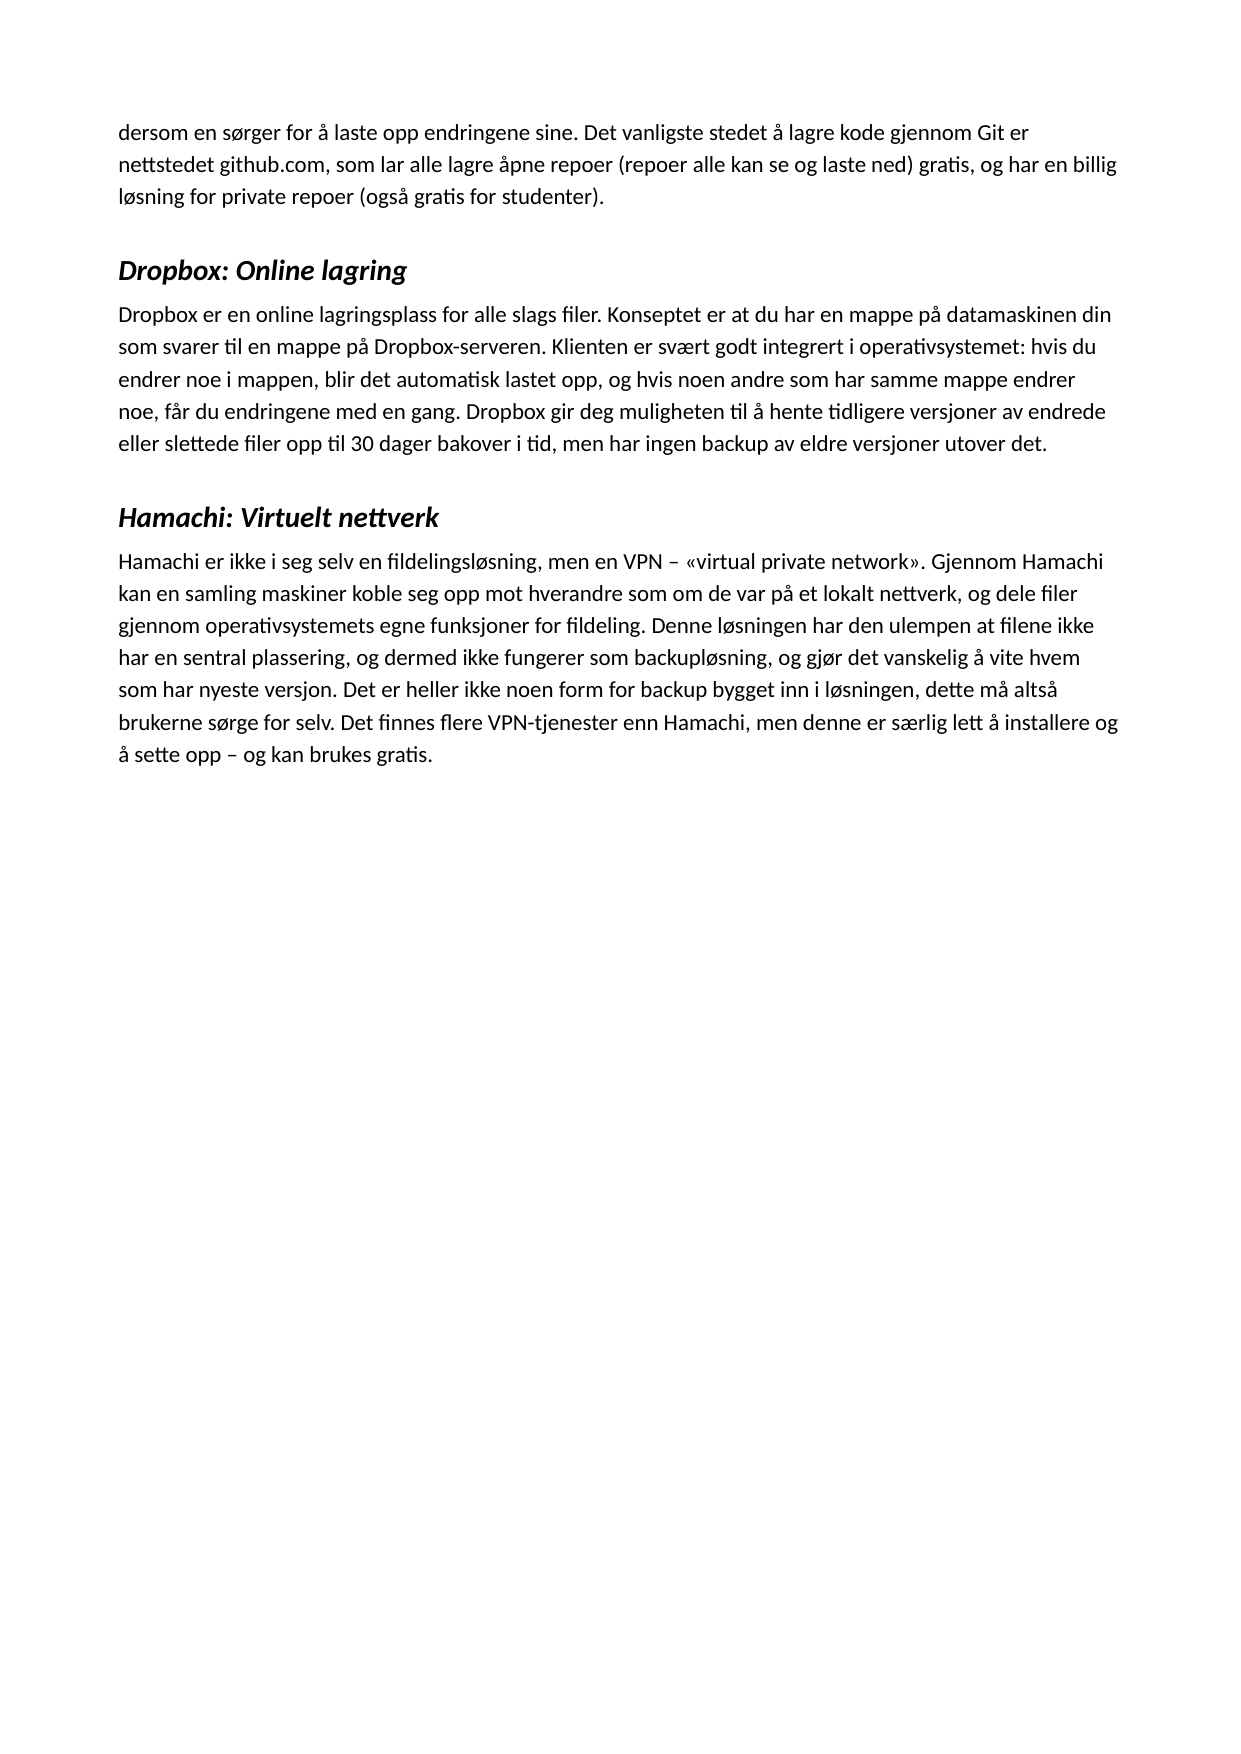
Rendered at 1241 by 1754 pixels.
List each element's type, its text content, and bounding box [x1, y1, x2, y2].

text Dropbox er en online lagringsplass for alle slags filer. Konseptet er at du har en mappe på datamaskinen din som svarer til en mappe på Dropbox-serveren. Klienten er svært godt integrert i operativsystemet: hvis du endrer noe i mappen, blir det automatisk lastet opp, og hvis noen andre som har samme mappe endrer noe, får du endringene med en gang. Dropbox gir deg muligheten til å hente tidligere versjoner av endrede eller slettede filer opp til 30 dager bakover i tid, men har ingen backup av eldre versjoner utover det. [118, 300, 1122, 457]
subtitle Dropbox: Online lagring [118, 252, 1122, 288]
text dersom en sørger for å laste opp endringene sine. Det vanligste stedet å lagre kode gjennom Git er nettstedet github.com, som lar alle lagre åpne repoer (repoer alle kan se og laste ned) gratis, og har en billig løsning for private repoer (også gratis for studenter). [118, 118, 1122, 211]
subtitle Hamachi: Virtuelt nettverk [118, 499, 1122, 534]
text Hamachi er ikke i seg selv en fildelingsløsning, men en VPN – «virtual private network». Gjennom Hamachi kan en samling maskiner koble seg opp mot hverandre som om de var på et lokalt nettverk, og dele filer gjennom operativsystemets egne funksjoner for fildeling. Denne løsningen har den ulempen at filene ikke har en sentral plassering, og dermed ikke fungerer som backupløsning, og gjør det vanskelig å vite hvem som har nyeste versjon. Det er heller ikke noen form for backup bygget inn i løsningen, dette må altså brukerne sørge for selv. Det finnes flere VPN-tjenester enn Hamachi, men denne er særlig lett å installere og å sette opp – og kan brukes gratis. [118, 547, 1122, 768]
